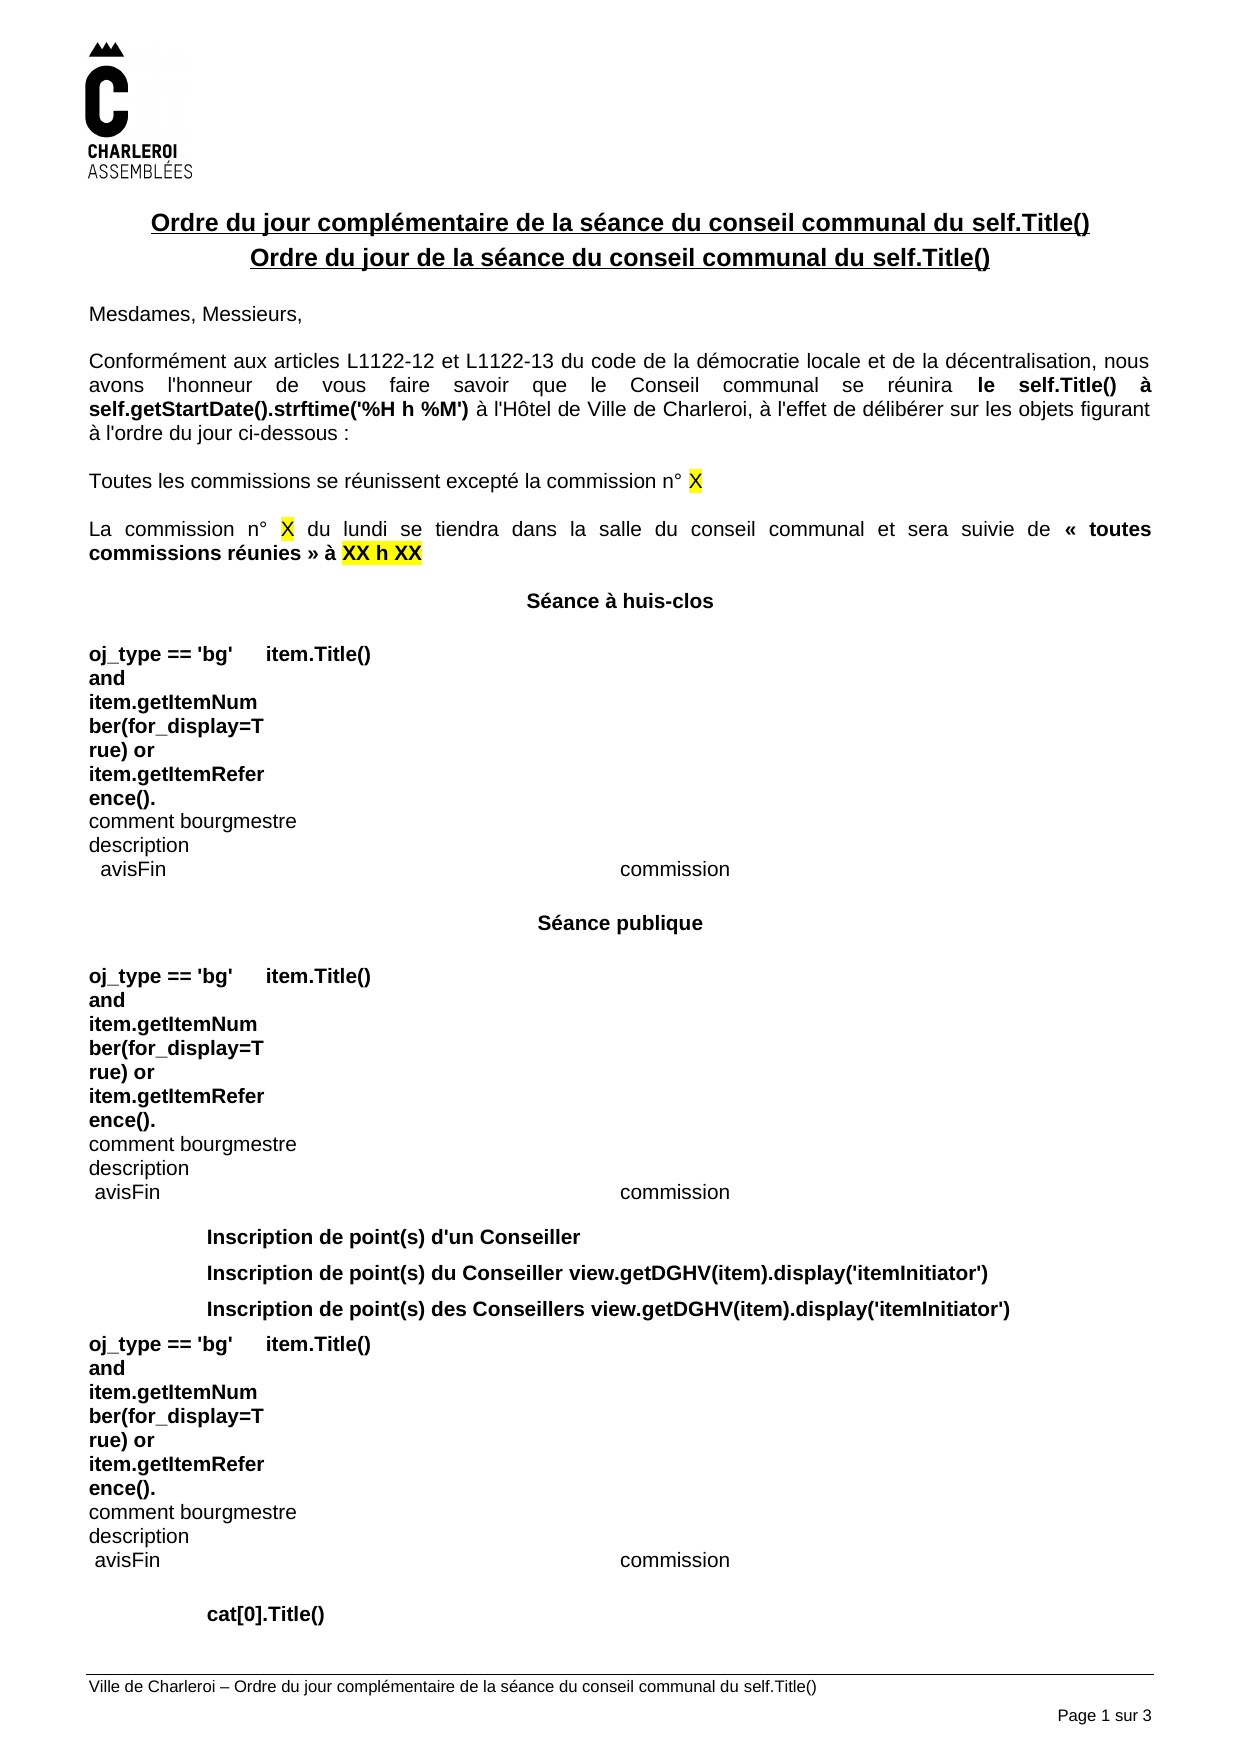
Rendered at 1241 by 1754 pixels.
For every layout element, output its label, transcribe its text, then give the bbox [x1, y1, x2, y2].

table_header item.Title() [266, 964, 1152, 1132]
text Ordre du jour complémentaire de la séance du conseil communal du self.Title() [88, 208, 1152, 237]
text Inscription de point(s) des Conseillers view.getDGHV(item).display('itemInitiator') [88, 1296, 1152, 1320]
table_header commission [620, 1548, 1152, 1572]
table_cell description [89, 1156, 1152, 1179]
text Séance à huis-clos [88, 589, 1152, 613]
picture [85, 42, 192, 182]
table_header avisFin [89, 1180, 620, 1203]
list Conformément aux articles L1122-12 et L1122-13 du code de la démocratie locale et de la décentralisation, nous avons l'honneur de vous faire savoir que le Conseil communal se réunira le self.Title() à self.getStartDate().strftime('%H h %M') à l'Hôtel de Ville de Charleroi, à l'effet de délibérer sur les objets figurant à l'ordre du jour ci-dessous : [88, 349, 1152, 445]
text Séance publique [88, 911, 1152, 935]
table_cell comment bourgmestre [89, 1132, 1152, 1156]
table_header oj_type == 'bg' and item.getItemNumber(for_display=True) or item.getItemReference(). [89, 1332, 266, 1500]
text cat[0].Title() [88, 1602, 1152, 1626]
table_cell comment bourgmestre [89, 809, 1151, 833]
table_cell description [89, 1524, 1152, 1548]
list Toutes les commissions se réunissent excepté la commission n° X [88, 469, 1152, 493]
table_header oj_type == 'bg' and item.getItemNumber(for_display=True) or item.getItemReference(). [89, 642, 266, 809]
list Mesdames, Messieurs, [88, 301, 1152, 325]
list La commission n° X du lundi se tiendra dans la salle du conseil communal et sera suivie de « toutes commissions réunies » à XX h XX [88, 517, 1152, 565]
table_cell comment bourgmestre [89, 1500, 1152, 1524]
table_header oj_type == 'bg' and item.getItemNumber(for_display=True) or item.getItemReference(). [89, 964, 266, 1132]
table_header commission [620, 857, 1152, 881]
text Inscription de point(s) d'un Conseiller [88, 1225, 1152, 1249]
table_header avisFin [89, 857, 620, 881]
table_cell description [89, 833, 1151, 857]
text Inscription de point(s) du Conseiller view.getDGHV(item).display('itemInitiator') [88, 1261, 1152, 1284]
table_header item.Title() [266, 1332, 1152, 1500]
table_header commission [620, 1180, 1152, 1203]
text Ordre du jour de la séance du conseil communal du self.Title() [88, 243, 1152, 272]
table_header avisFin [89, 1548, 620, 1572]
table_header item.Title() [266, 642, 1151, 809]
